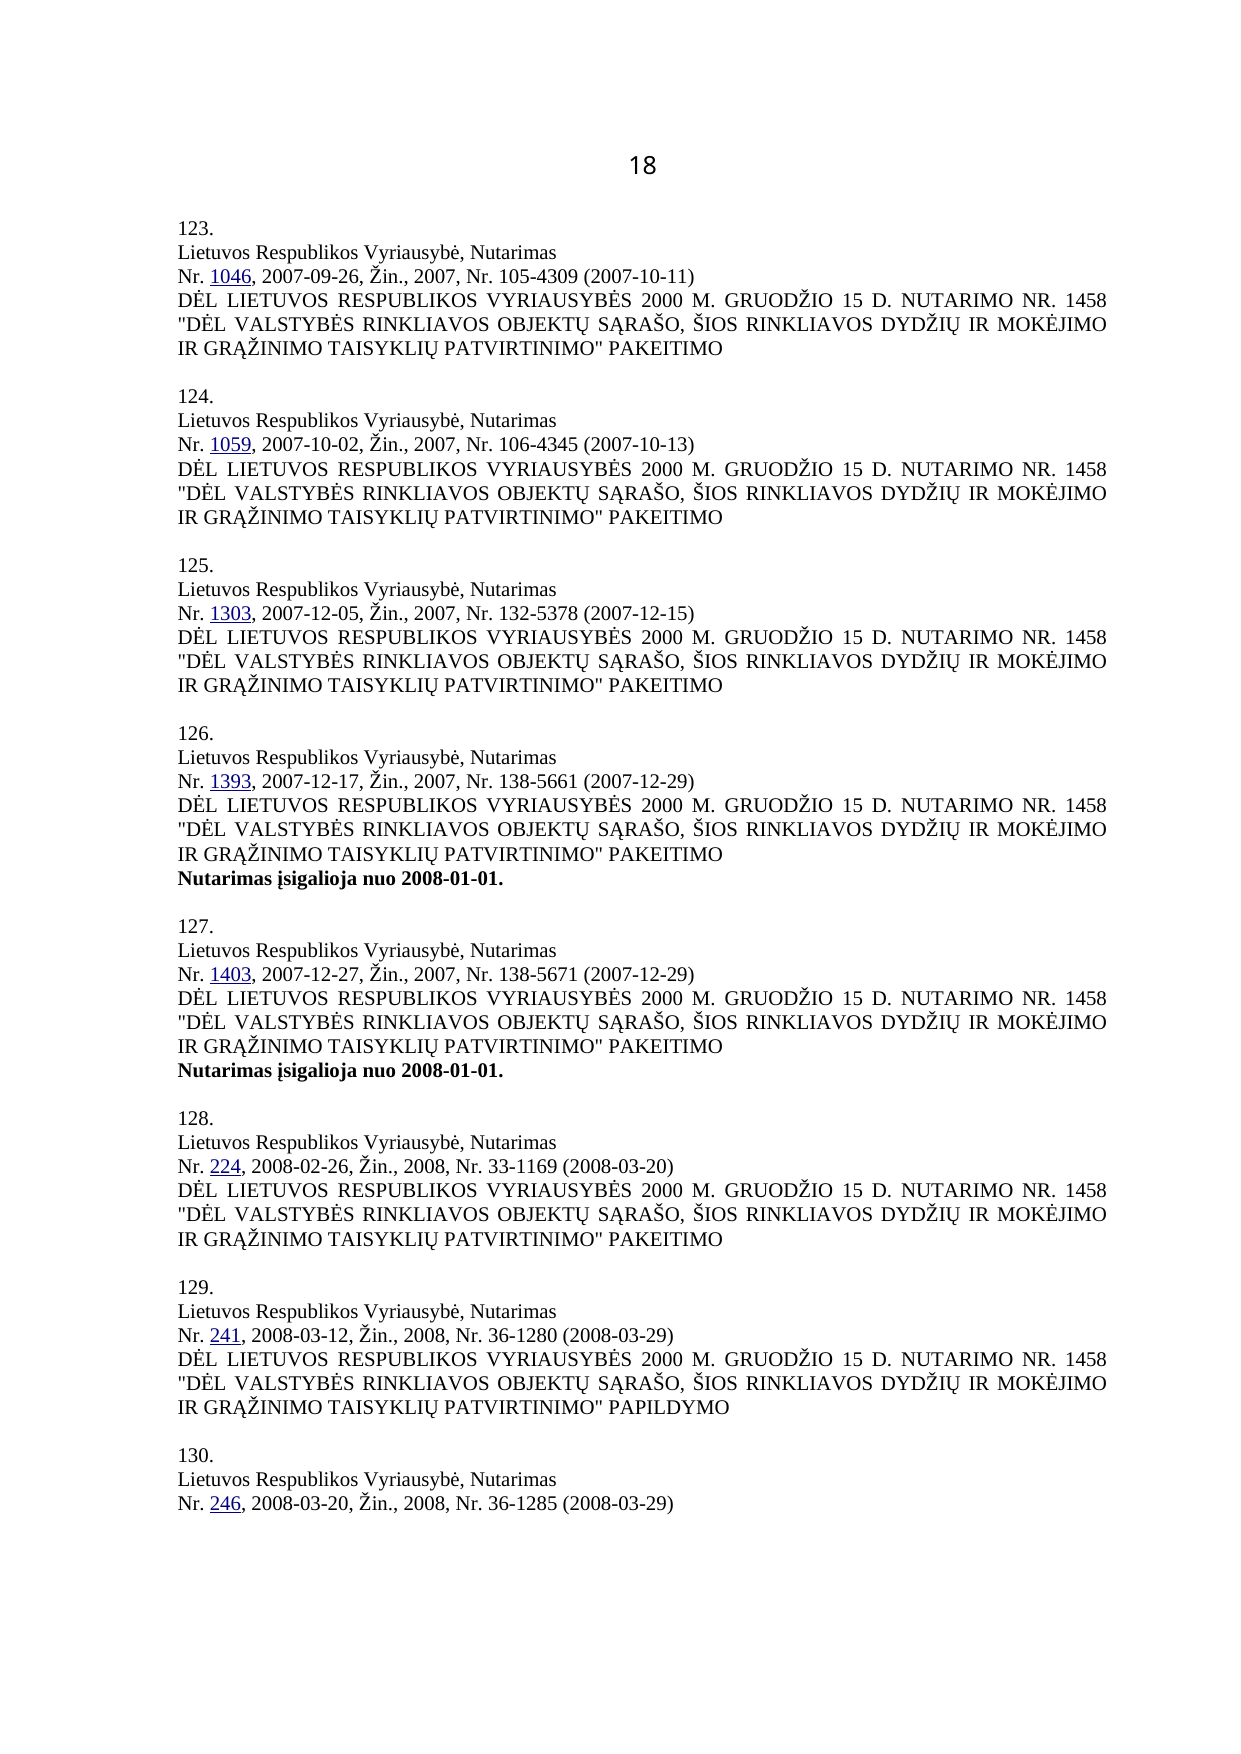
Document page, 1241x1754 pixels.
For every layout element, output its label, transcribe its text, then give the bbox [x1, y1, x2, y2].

text Lietuvos Respublikos Vyriausybė, Nutarimas [177, 938, 1107, 962]
text Nutarimas įsigalioja nuo 2008-01-01. [177, 1058, 1107, 1082]
text 125. [177, 553, 1107, 577]
text Lietuvos Respublikos Vyriausybė, Nutarimas [177, 1299, 1107, 1323]
text Nutarimas įsigalioja nuo 2008-01-01. [177, 866, 1107, 889]
text 127. [177, 914, 1107, 938]
text DĖL LIETUVOS RESPUBLIKOS VYRIAUSYBĖS 2000 M. GRUODŽIO 15 D. NUTARIMO NR. 1458 "DĖL VALSTYBĖS RINKLIAVOS OBJEKTŲ SĄRAŠO, ŠIOS RINKLIAVOS DYDŽIŲ IR MOKĖJIMO IR GRĄŽINIMO TAISYKLIŲ PATVIRTINIMO" PAKEITIMO [177, 1178, 1107, 1251]
text Nr. 241, 2008-03-12, Žin., 2008, Nr. 36-1280 (2008-03-29) [177, 1323, 1107, 1347]
text Lietuvos Respublikos Vyriausybė, Nutarimas [177, 240, 1107, 264]
text Lietuvos Respublikos Vyriausybė, Nutarimas [177, 1130, 1107, 1154]
text Lietuvos Respublikos Vyriausybė, Nutarimas [177, 577, 1107, 601]
text Lietuvos Respublikos Vyriausybė, Nutarimas [177, 745, 1107, 769]
text Nr. 1059, 2007-10-02, Žin., 2007, Nr. 106-4345 (2007-10-13) [177, 432, 1107, 456]
text DĖL LIETUVOS RESPUBLIKOS VYRIAUSYBĖS 2000 M. GRUODŽIO 15 D. NUTARIMO NR. 1458 "DĖL VALSTYBĖS RINKLIAVOS OBJEKTŲ SĄRAŠO, ŠIOS RINKLIAVOS DYDŽIŲ IR MOKĖJIMO IR GRĄŽINIMO TAISYKLIŲ PATVIRTINIMO" PAKEITIMO [177, 288, 1107, 360]
text 128. [177, 1106, 1107, 1130]
text Nr. 224, 2008-02-26, Žin., 2008, Nr. 33-1169 (2008-03-20) [177, 1154, 1107, 1178]
text 126. [177, 721, 1107, 745]
text 123. [177, 216, 1107, 240]
text Lietuvos Respublikos Vyriausybė, Nutarimas [177, 408, 1107, 432]
text Nr. 1393, 2007-12-17, Žin., 2007, Nr. 138-5661 (2007-12-29) [177, 769, 1107, 793]
text 124. [177, 384, 1107, 408]
text DĖL LIETUVOS RESPUBLIKOS VYRIAUSYBĖS 2000 M. GRUODŽIO 15 D. NUTARIMO NR. 1458 "DĖL VALSTYBĖS RINKLIAVOS OBJEKTŲ SĄRAŠO, ŠIOS RINKLIAVOS DYDŽIŲ IR MOKĖJIMO IR GRĄŽINIMO TAISYKLIŲ PATVIRTINIMO" PAKEITIMO [177, 793, 1107, 866]
text 129. [177, 1274, 1107, 1299]
text DĖL LIETUVOS RESPUBLIKOS VYRIAUSYBĖS 2000 M. GRUODŽIO 15 D. NUTARIMO NR. 1458 "DĖL VALSTYBĖS RINKLIAVOS OBJEKTŲ SĄRAŠO, ŠIOS RINKLIAVOS DYDŽIŲ IR MOKĖJIMO IR GRĄŽINIMO TAISYKLIŲ PATVIRTINIMO" PAKEITIMO [177, 456, 1107, 529]
text Lietuvos Respublikos Vyriausybė, Nutarimas [177, 1467, 1107, 1491]
text DĖL LIETUVOS RESPUBLIKOS VYRIAUSYBĖS 2000 M. GRUODŽIO 15 D. NUTARIMO NR. 1458 "DĖL VALSTYBĖS RINKLIAVOS OBJEKTŲ SĄRAŠO, ŠIOS RINKLIAVOS DYDŽIŲ IR MOKĖJIMO IR GRĄŽINIMO TAISYKLIŲ PATVIRTINIMO" PAPILDYMO [177, 1347, 1107, 1419]
text Nr. 1046, 2007-09-26, Žin., 2007, Nr. 105-4309 (2007-10-11) [177, 264, 1107, 288]
text DĖL LIETUVOS RESPUBLIKOS VYRIAUSYBĖS 2000 M. GRUODŽIO 15 D. NUTARIMO NR. 1458 "DĖL VALSTYBĖS RINKLIAVOS OBJEKTŲ SĄRAŠO, ŠIOS RINKLIAVOS DYDŽIŲ IR MOKĖJIMO IR GRĄŽINIMO TAISYKLIŲ PATVIRTINIMO" PAKEITIMO [177, 986, 1107, 1058]
text Nr. 1403, 2007-12-27, Žin., 2007, Nr. 138-5671 (2007-12-29) [177, 962, 1107, 986]
text 130. [177, 1443, 1107, 1467]
text Nr. 1303, 2007-12-05, Žin., 2007, Nr. 132-5378 (2007-12-15) [177, 601, 1107, 625]
text Nr. 246, 2008-03-20, Žin., 2008, Nr. 36-1285 (2008-03-29) [177, 1491, 1107, 1515]
text DĖL LIETUVOS RESPUBLIKOS VYRIAUSYBĖS 2000 M. GRUODŽIO 15 D. NUTARIMO NR. 1458 "DĖL VALSTYBĖS RINKLIAVOS OBJEKTŲ SĄRAŠO, ŠIOS RINKLIAVOS DYDŽIŲ IR MOKĖJIMO IR GRĄŽINIMO TAISYKLIŲ PATVIRTINIMO" PAKEITIMO [177, 625, 1107, 697]
